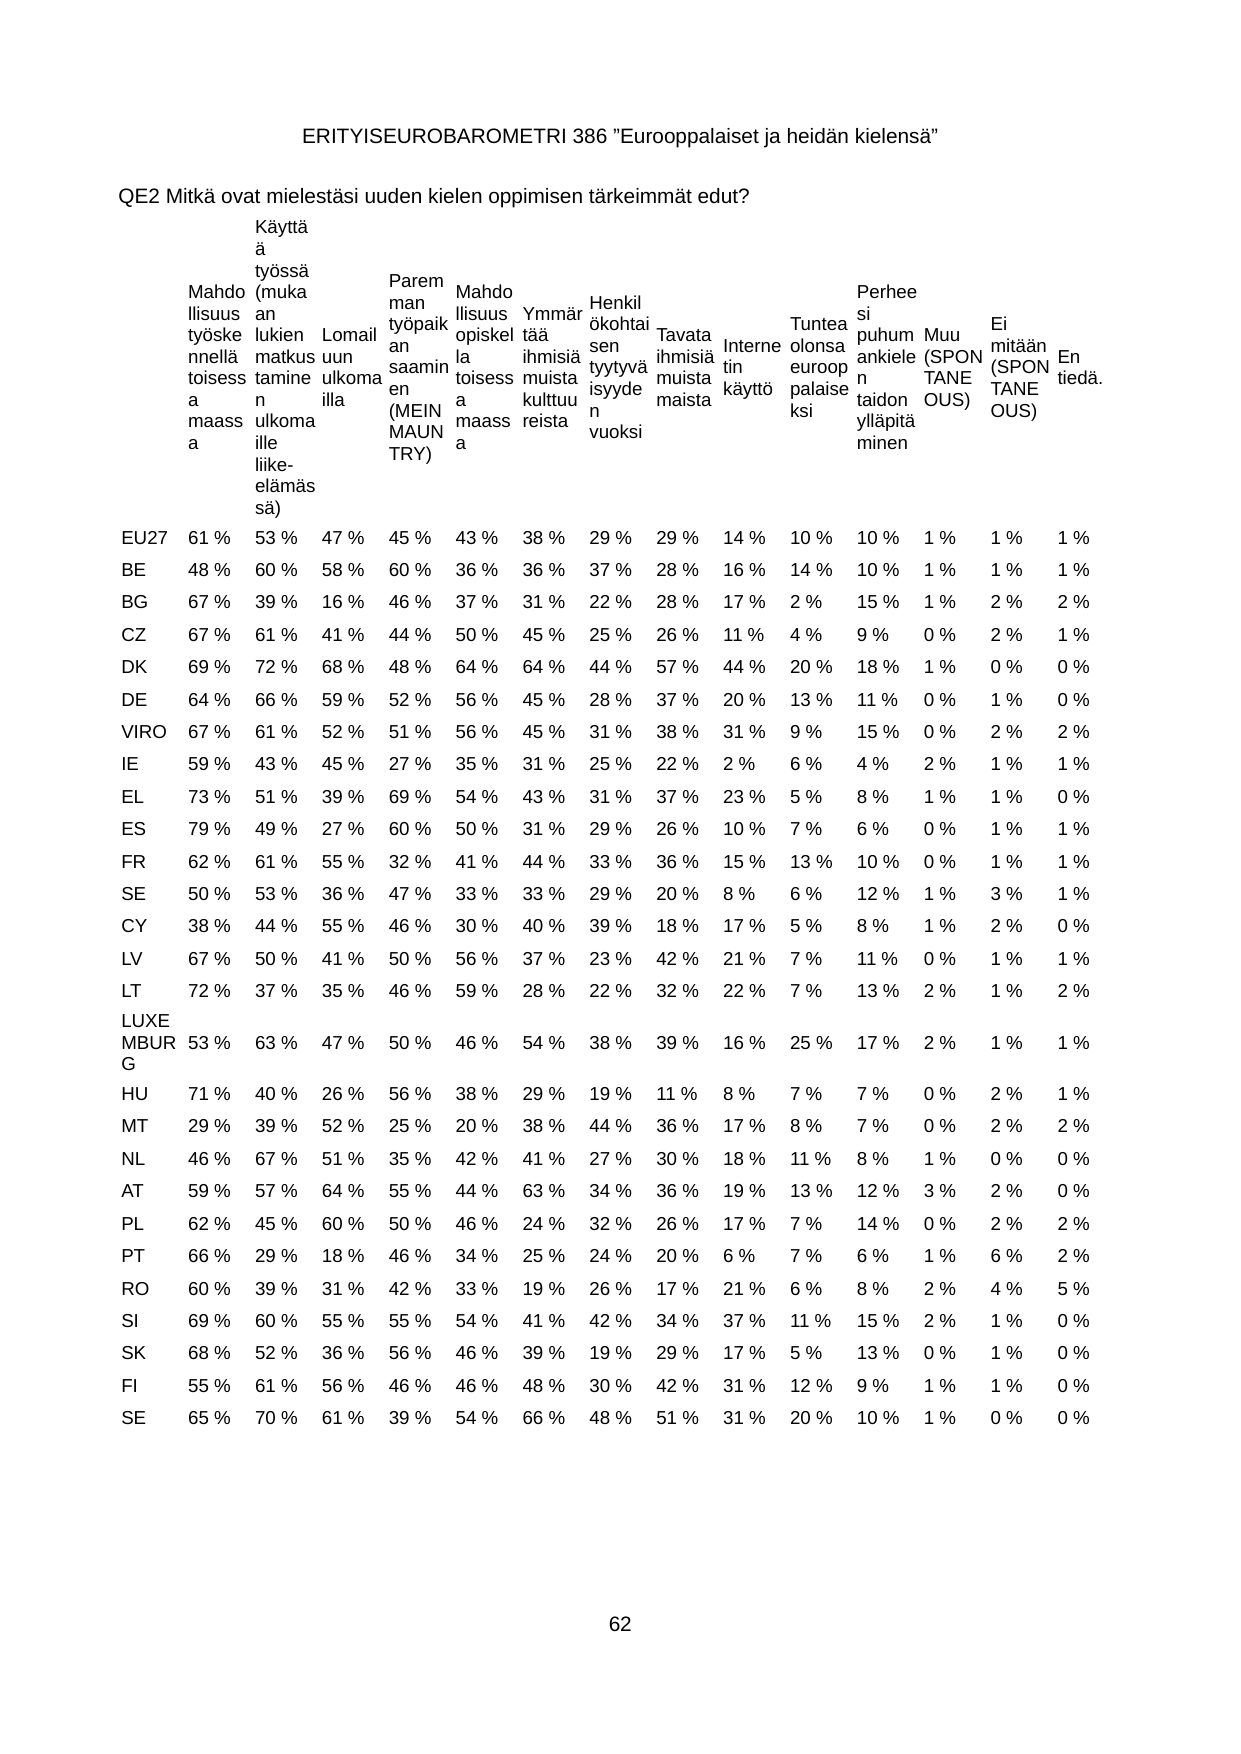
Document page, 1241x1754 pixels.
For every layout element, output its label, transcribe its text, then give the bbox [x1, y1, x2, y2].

table_cell EU27 [118, 521, 185, 553]
table_cell 79 % [185, 813, 252, 845]
table_cell 11 % [787, 1142, 854, 1175]
table_cell 1 % [988, 942, 1054, 974]
table_cell 56 % [386, 1078, 452, 1110]
table_cell 6 % [787, 1272, 854, 1304]
table_cell AT [118, 1175, 185, 1207]
table_cell 56 % [453, 942, 519, 974]
table_cell 22 % [586, 975, 653, 1007]
table_cell 0 % [1054, 1304, 1121, 1337]
table_cell 60 % [185, 1272, 252, 1304]
table_cell 61 % [252, 845, 319, 877]
table_cell 48 % [185, 554, 252, 586]
table_cell 1 % [921, 910, 987, 942]
table_cell 41 % [519, 1142, 586, 1175]
table_cell 64 % [519, 651, 586, 683]
table_cell 54 % [519, 1007, 586, 1077]
table_cell 44 % [720, 651, 787, 683]
table_cell 37 % [653, 780, 720, 813]
table_cell 20 % [653, 1240, 720, 1272]
table_cell 7 % [854, 1110, 921, 1142]
table_cell 13 % [787, 1175, 854, 1207]
table_cell 4 % [988, 1272, 1054, 1304]
table_cell 7 % [787, 1078, 854, 1110]
table_cell 62 % [185, 1207, 252, 1239]
table_cell 20 % [653, 878, 720, 910]
table_cell 69 % [185, 651, 252, 683]
table_cell 0 % [921, 1337, 987, 1369]
table_cell 26 % [653, 1207, 720, 1239]
table_cell LT [118, 975, 185, 1007]
table_cell 50 % [386, 1007, 452, 1077]
table_cell 1 % [988, 1007, 1054, 1077]
table_cell 26 % [653, 813, 720, 845]
table_cell 12 % [787, 1369, 854, 1401]
table_cell 17 % [720, 1207, 787, 1239]
table_cell 28 % [519, 975, 586, 1007]
table_cell 63 % [252, 1007, 319, 1077]
table_cell CZ [118, 618, 185, 651]
table_cell 13 % [787, 683, 854, 715]
table_cell 0 % [1054, 651, 1121, 683]
table_cell 22 % [720, 975, 787, 1007]
table_cell 36 % [453, 554, 519, 586]
table_cell 73 % [185, 780, 252, 813]
table_cell 1 % [988, 748, 1054, 780]
table_cell 1 % [1054, 1007, 1121, 1077]
table_cell 24 % [586, 1240, 653, 1272]
table_cell DE [118, 683, 185, 715]
table_cell 48 % [519, 1369, 586, 1401]
table_cell 41 % [319, 942, 386, 974]
table_cell 0 % [988, 651, 1054, 683]
table_cell 39 % [586, 910, 653, 942]
table_cell 66 % [252, 683, 319, 715]
table_cell 0 % [921, 845, 987, 877]
table_cell 59 % [185, 748, 252, 780]
table_cell 9 % [787, 715, 854, 748]
table_cell 53 % [185, 1007, 252, 1077]
table_cell 6 % [787, 748, 854, 780]
table_cell 29 % [519, 1078, 586, 1110]
table_cell 11 % [854, 942, 921, 974]
table_cell 46 % [386, 1369, 452, 1401]
table_cell 10 % [854, 521, 921, 553]
table_cell 51 % [252, 780, 319, 813]
table_cell 1 % [1054, 521, 1121, 553]
table_cell 47 % [319, 521, 386, 553]
table_cell 38 % [653, 715, 720, 748]
table_cell 61 % [319, 1401, 386, 1434]
table_header Paremman työpaikan saaminen (MEIN MAUNTRY) [386, 213, 452, 521]
table_cell PT [118, 1240, 185, 1272]
table_cell 2 % [988, 910, 1054, 942]
table_cell 38 % [586, 1007, 653, 1077]
table_cell 59 % [185, 1175, 252, 1207]
table_cell 11 % [787, 1304, 854, 1337]
table_cell 43 % [252, 748, 319, 780]
table_cell 9 % [854, 618, 921, 651]
table_cell 8 % [854, 1142, 921, 1175]
table_cell 2 % [988, 1110, 1054, 1142]
table_cell 1 % [988, 780, 1054, 813]
table_cell 8 % [854, 1272, 921, 1304]
table_cell 55 % [185, 1369, 252, 1401]
table_cell 60 % [319, 1207, 386, 1239]
table_cell 0 % [921, 1207, 987, 1239]
table_cell 72 % [252, 651, 319, 683]
table_cell 71 % [185, 1078, 252, 1110]
table_cell 18 % [854, 651, 921, 683]
table_cell 43 % [453, 521, 519, 553]
table_cell 4 % [854, 748, 921, 780]
table_cell 23 % [720, 780, 787, 813]
table_cell 48 % [586, 1401, 653, 1434]
table_cell 38 % [453, 1078, 519, 1110]
table_cell 14 % [854, 1207, 921, 1239]
table_cell 0 % [921, 683, 987, 715]
table_cell 22 % [586, 586, 653, 618]
table_cell 46 % [386, 910, 452, 942]
table_cell 35 % [386, 1142, 452, 1175]
table_cell 66 % [519, 1401, 586, 1434]
table_cell 56 % [453, 715, 519, 748]
table_cell 55 % [386, 1175, 452, 1207]
table_cell 1 % [988, 813, 1054, 845]
table_cell 1 % [988, 1304, 1054, 1337]
table_cell 24 % [519, 1207, 586, 1239]
table_cell 29 % [252, 1240, 319, 1272]
table_cell 1 % [1054, 813, 1121, 845]
table_cell 44 % [252, 910, 319, 942]
table_cell 15 % [720, 845, 787, 877]
table_cell 54 % [453, 1401, 519, 1434]
table_cell PL [118, 1207, 185, 1239]
table_cell 2 % [921, 1304, 987, 1337]
table_cell 70 % [252, 1401, 319, 1434]
table_cell 32 % [386, 845, 452, 877]
table_cell 40 % [519, 910, 586, 942]
table_cell 68 % [185, 1337, 252, 1369]
table_cell 1 % [921, 780, 987, 813]
table_cell SI [118, 1304, 185, 1337]
table_cell 10 % [787, 521, 854, 553]
table_header Muu (SPONTANEOUS) [921, 213, 987, 521]
table_cell 2 % [921, 1272, 987, 1304]
table_cell 31 % [319, 1272, 386, 1304]
table_cell 9 % [854, 1369, 921, 1401]
table_cell 6 % [720, 1240, 787, 1272]
table_cell 2 % [787, 586, 854, 618]
table_cell 8 % [787, 1110, 854, 1142]
table_cell 16 % [319, 586, 386, 618]
table_cell 69 % [185, 1304, 252, 1337]
table_cell 46 % [453, 1207, 519, 1239]
table_cell 1 % [921, 1142, 987, 1175]
table_cell 52 % [319, 1110, 386, 1142]
table_header Käyttää työssä (mukaan lukien matkustaminen ulkomaille liike-elämässä) [252, 213, 319, 521]
table_header [118, 213, 185, 521]
table_cell 45 % [519, 715, 586, 748]
table_cell 42 % [453, 1142, 519, 1175]
table_cell 37 % [519, 942, 586, 974]
table_cell 42 % [653, 942, 720, 974]
table_cell 67 % [252, 1142, 319, 1175]
table_cell 51 % [386, 715, 452, 748]
table_cell 5 % [787, 780, 854, 813]
table_cell 0 % [1054, 1369, 1121, 1401]
table_cell 0 % [988, 1401, 1054, 1434]
table_cell 7 % [854, 1078, 921, 1110]
table_cell 39 % [252, 1272, 319, 1304]
table_cell 1 % [1054, 1078, 1121, 1110]
table_cell 29 % [653, 1337, 720, 1369]
table_cell 17 % [720, 1337, 787, 1369]
table_cell 28 % [653, 554, 720, 586]
table_cell 44 % [586, 1110, 653, 1142]
table_cell 28 % [586, 683, 653, 715]
table_cell 51 % [319, 1142, 386, 1175]
table_cell 34 % [653, 1304, 720, 1337]
table_cell 31 % [720, 1369, 787, 1401]
table_cell 11 % [653, 1078, 720, 1110]
table_cell 34 % [586, 1175, 653, 1207]
table_cell 29 % [586, 521, 653, 553]
table_cell 46 % [453, 1007, 519, 1077]
table_cell 67 % [185, 618, 252, 651]
table_cell 57 % [653, 651, 720, 683]
table_cell 3 % [921, 1175, 987, 1207]
table_cell 30 % [453, 910, 519, 942]
table_cell 1 % [921, 586, 987, 618]
table_cell 39 % [519, 1337, 586, 1369]
table_cell 13 % [854, 1337, 921, 1369]
table_cell 54 % [453, 1304, 519, 1337]
table_cell 0 % [1054, 683, 1121, 715]
table_cell 63 % [519, 1175, 586, 1207]
table_cell RO [118, 1272, 185, 1304]
table_cell 18 % [319, 1240, 386, 1272]
table_cell 52 % [252, 1337, 319, 1369]
table_cell 14 % [787, 554, 854, 586]
table_cell 0 % [1054, 1337, 1121, 1369]
table_cell 17 % [720, 586, 787, 618]
table_cell BG [118, 586, 185, 618]
table_cell 1 % [988, 554, 1054, 586]
table_cell 3 % [988, 878, 1054, 910]
table_cell 19 % [586, 1078, 653, 1110]
table_cell 42 % [386, 1272, 452, 1304]
table_cell 55 % [319, 910, 386, 942]
table_cell 26 % [653, 618, 720, 651]
table_cell 19 % [519, 1272, 586, 1304]
table_cell 27 % [586, 1142, 653, 1175]
table_cell 60 % [252, 554, 319, 586]
table_cell 36 % [653, 845, 720, 877]
table_cell 29 % [653, 521, 720, 553]
table_cell 25 % [586, 618, 653, 651]
table_cell 38 % [519, 521, 586, 553]
table_cell 61 % [185, 521, 252, 553]
table_cell 29 % [185, 1110, 252, 1142]
table_cell 1 % [1054, 878, 1121, 910]
table_cell 64 % [453, 651, 519, 683]
table_cell 27 % [386, 748, 452, 780]
table_cell 55 % [386, 1304, 452, 1337]
table_cell 37 % [586, 554, 653, 586]
table_cell 46 % [386, 975, 452, 1007]
table_cell 53 % [252, 521, 319, 553]
table_cell 17 % [653, 1272, 720, 1304]
table_cell 8 % [854, 910, 921, 942]
table_cell LV [118, 942, 185, 974]
table_cell 8 % [854, 780, 921, 813]
table_cell 2 % [1054, 1240, 1121, 1272]
table_cell 6 % [787, 878, 854, 910]
table_cell 64 % [185, 683, 252, 715]
table_cell 1 % [988, 683, 1054, 715]
table_cell 50 % [453, 813, 519, 845]
table_cell 5 % [1054, 1272, 1121, 1304]
table_cell 11 % [720, 618, 787, 651]
table_cell 45 % [319, 748, 386, 780]
table_cell 0 % [1054, 1401, 1121, 1434]
table_cell 10 % [854, 554, 921, 586]
table_cell 18 % [720, 1142, 787, 1175]
table_cell 29 % [586, 878, 653, 910]
table_cell 26 % [319, 1078, 386, 1110]
table_cell 13 % [854, 975, 921, 1007]
table_cell 52 % [319, 715, 386, 748]
table_cell 0 % [921, 1110, 987, 1142]
table_cell 15 % [854, 586, 921, 618]
table_cell 41 % [453, 845, 519, 877]
table_cell 19 % [586, 1337, 653, 1369]
table_cell 39 % [386, 1401, 452, 1434]
table_cell 1 % [1054, 554, 1121, 586]
table_cell 21 % [720, 942, 787, 974]
table_cell 35 % [453, 748, 519, 780]
table_cell 1 % [921, 1369, 987, 1401]
table_cell SE [118, 878, 185, 910]
table_cell 2 % [1054, 1207, 1121, 1239]
table_cell 2 % [921, 1007, 987, 1077]
table_cell 31 % [519, 813, 586, 845]
table_cell 46 % [386, 586, 452, 618]
table_cell 25 % [586, 748, 653, 780]
table_cell 28 % [653, 586, 720, 618]
table_cell 0 % [1054, 780, 1121, 813]
table_cell 1 % [988, 975, 1054, 1007]
table_header Ei mitään (SPONTANEOUS) [988, 213, 1054, 521]
table_cell 7 % [787, 975, 854, 1007]
table_cell 32 % [653, 975, 720, 1007]
table_cell 2 % [720, 748, 787, 780]
table_cell 20 % [787, 1401, 854, 1434]
table_cell 56 % [453, 683, 519, 715]
table_cell 16 % [720, 554, 787, 586]
table_header Perheesi puhumankielen taidon ylläpitäminen [854, 213, 921, 521]
table_cell DK [118, 651, 185, 683]
table_cell 52 % [386, 683, 452, 715]
table_cell 67 % [185, 715, 252, 748]
table_cell 1 % [921, 554, 987, 586]
table_cell 45 % [519, 683, 586, 715]
table_cell 59 % [319, 683, 386, 715]
table_header Tuntea olonsa eurooppalaiseksi [787, 213, 854, 521]
table_cell 0 % [921, 618, 987, 651]
table_cell 22 % [653, 748, 720, 780]
table_cell 60 % [252, 1304, 319, 1337]
table_cell 0 % [988, 1142, 1054, 1175]
table_cell 2 % [988, 586, 1054, 618]
table_cell 30 % [653, 1142, 720, 1175]
table_cell 7 % [787, 813, 854, 845]
table_cell 50 % [252, 942, 319, 974]
table_cell 39 % [252, 1110, 319, 1142]
table_cell 31 % [720, 715, 787, 748]
table_cell 62 % [185, 845, 252, 877]
table_cell 17 % [854, 1007, 921, 1077]
table_cell 36 % [319, 1337, 386, 1369]
table_header Mahdollisuus opiskella toisessa maassa [453, 213, 519, 521]
table_cell 37 % [720, 1304, 787, 1337]
table_cell 45 % [519, 618, 586, 651]
table_cell 12 % [854, 878, 921, 910]
table_cell 47 % [386, 878, 452, 910]
table_cell 2 % [921, 975, 987, 1007]
table_cell 8 % [720, 1078, 787, 1110]
table_cell 44 % [519, 845, 586, 877]
table_cell 40 % [252, 1078, 319, 1110]
table_cell 14 % [720, 521, 787, 553]
table_cell FR [118, 845, 185, 877]
table_cell 7 % [787, 942, 854, 974]
table_cell 0 % [1054, 1175, 1121, 1207]
table_cell 17 % [720, 1110, 787, 1142]
table_cell HU [118, 1078, 185, 1110]
table_cell IE [118, 748, 185, 780]
table_cell 66 % [185, 1240, 252, 1272]
table_cell 5 % [787, 1337, 854, 1369]
table_cell 51 % [653, 1401, 720, 1434]
table_header Tavata ihmisiä muista maista [653, 213, 720, 521]
table_cell 0 % [1054, 910, 1121, 942]
table_cell 65 % [185, 1401, 252, 1434]
table_cell 61 % [252, 1369, 319, 1401]
table_cell 36 % [653, 1175, 720, 1207]
table_cell 12 % [854, 1175, 921, 1207]
table_cell 7 % [787, 1240, 854, 1272]
table_cell 2 % [1054, 586, 1121, 618]
table_cell 1 % [988, 845, 1054, 877]
table_cell 31 % [586, 715, 653, 748]
table_cell ES [118, 813, 185, 845]
table_cell 38 % [185, 910, 252, 942]
table_cell 5 % [787, 910, 854, 942]
table_cell 61 % [252, 618, 319, 651]
table_cell 44 % [386, 618, 452, 651]
table_cell 0 % [921, 813, 987, 845]
table_header Internetin käyttö [720, 213, 787, 521]
table_cell 57 % [252, 1175, 319, 1207]
table_cell 50 % [185, 878, 252, 910]
table_cell 29 % [586, 813, 653, 845]
table_cell 31 % [720, 1401, 787, 1434]
table_cell 33 % [453, 878, 519, 910]
table_cell LUXEMBURG [118, 1007, 185, 1077]
table_header Henkilökohtaisen tyytyväisyyden vuoksi [586, 213, 653, 521]
table_cell 1 % [1054, 618, 1121, 651]
table_cell 16 % [720, 1007, 787, 1077]
table_cell 46 % [453, 1369, 519, 1401]
table_cell 46 % [386, 1240, 452, 1272]
table_cell VIRO [118, 715, 185, 748]
table_cell 56 % [319, 1369, 386, 1401]
table_cell 42 % [653, 1369, 720, 1401]
table_cell 1 % [921, 1401, 987, 1434]
table_cell 27 % [319, 813, 386, 845]
table_cell EL [118, 780, 185, 813]
table_cell 13 % [787, 845, 854, 877]
table_cell 69 % [386, 780, 452, 813]
table_cell 53 % [252, 878, 319, 910]
table_cell 35 % [319, 975, 386, 1007]
table_cell 54 % [453, 780, 519, 813]
table_cell 46 % [453, 1337, 519, 1369]
table_cell 1 % [921, 651, 987, 683]
table_header Mahdollisuus työskennellä toisessa maassa [185, 213, 252, 521]
table_cell 60 % [386, 813, 452, 845]
table_cell 2 % [988, 618, 1054, 651]
table_cell MT [118, 1110, 185, 1142]
table_cell 30 % [586, 1369, 653, 1401]
table_cell 32 % [586, 1207, 653, 1239]
table_cell 25 % [519, 1240, 586, 1272]
table_cell 31 % [519, 748, 586, 780]
table_cell 0 % [1054, 1142, 1121, 1175]
table_cell 45 % [252, 1207, 319, 1239]
table_cell BE [118, 554, 185, 586]
table_cell 33 % [586, 845, 653, 877]
table_cell 31 % [586, 780, 653, 813]
table_cell 39 % [319, 780, 386, 813]
table_cell 36 % [519, 554, 586, 586]
table_cell 25 % [386, 1110, 452, 1142]
table_cell 15 % [854, 1304, 921, 1337]
table_cell 1 % [1054, 942, 1121, 974]
table_cell 41 % [519, 1304, 586, 1337]
table_cell 1 % [988, 1369, 1054, 1401]
table_cell 38 % [519, 1110, 586, 1142]
table_cell 39 % [252, 586, 319, 618]
table_cell 1 % [921, 878, 987, 910]
table_cell 68 % [319, 651, 386, 683]
table_cell 72 % [185, 975, 252, 1007]
table_cell 50 % [386, 1207, 452, 1239]
table_cell 6 % [854, 813, 921, 845]
table_cell 48 % [386, 651, 452, 683]
table_cell 6 % [854, 1240, 921, 1272]
table_cell 2 % [1054, 715, 1121, 748]
table_cell 43 % [519, 780, 586, 813]
table_cell 1 % [921, 1240, 987, 1272]
table_cell 64 % [319, 1175, 386, 1207]
table_cell 18 % [653, 910, 720, 942]
table_cell 10 % [854, 845, 921, 877]
table_cell 11 % [854, 683, 921, 715]
table_cell 55 % [319, 1304, 386, 1337]
table_cell 33 % [519, 878, 586, 910]
table_cell 42 % [586, 1304, 653, 1337]
table_cell NL [118, 1142, 185, 1175]
table_cell 61 % [252, 715, 319, 748]
table_cell 2 % [1054, 975, 1121, 1007]
table_cell 31 % [519, 586, 586, 618]
table_cell 1 % [988, 521, 1054, 553]
table_cell 60 % [386, 554, 452, 586]
table_cell 20 % [787, 651, 854, 683]
table_cell 20 % [453, 1110, 519, 1142]
table_cell 39 % [653, 1007, 720, 1077]
table_cell 2 % [988, 1175, 1054, 1207]
table_cell 6 % [988, 1240, 1054, 1272]
table_cell 10 % [720, 813, 787, 845]
table_cell 46 % [185, 1142, 252, 1175]
table_cell 37 % [252, 975, 319, 1007]
table_cell 2 % [921, 748, 987, 780]
table_cell 49 % [252, 813, 319, 845]
table_cell 44 % [586, 651, 653, 683]
table_header En tiedä. [1054, 213, 1121, 521]
table_header Lomailuun ulkomailla [319, 213, 386, 521]
table_cell 44 % [453, 1175, 519, 1207]
table_cell 2 % [988, 1207, 1054, 1239]
table_cell SK [118, 1337, 185, 1369]
table_cell 7 % [787, 1207, 854, 1239]
table_cell 56 % [386, 1337, 452, 1369]
table_cell CY [118, 910, 185, 942]
table_cell 21 % [720, 1272, 787, 1304]
table_cell 36 % [653, 1110, 720, 1142]
table_cell 20 % [720, 683, 787, 715]
table_cell 26 % [586, 1272, 653, 1304]
table_cell 8 % [720, 878, 787, 910]
table_cell 17 % [720, 910, 787, 942]
text QE2 Mitkä ovat mielestäsi uuden kielen oppimisen tärkeimmät edut? [118, 183, 1122, 207]
table_cell 41 % [319, 618, 386, 651]
table_cell 50 % [386, 942, 452, 974]
table_cell 37 % [653, 683, 720, 715]
table_cell 1 % [988, 1337, 1054, 1369]
table_header Ymmärtää ihmisiä muista kulttuureista [519, 213, 586, 521]
table_cell 58 % [319, 554, 386, 586]
table_cell 2 % [1054, 1110, 1121, 1142]
table_cell 33 % [453, 1272, 519, 1304]
table_cell 10 % [854, 1401, 921, 1434]
table_cell 67 % [185, 942, 252, 974]
table_cell 1 % [921, 521, 987, 553]
table_cell 2 % [988, 1078, 1054, 1110]
table_cell 45 % [386, 521, 452, 553]
table_cell 1 % [1054, 748, 1121, 780]
table_cell 1 % [1054, 845, 1121, 877]
table_cell 34 % [453, 1240, 519, 1272]
table_cell 4 % [787, 618, 854, 651]
table_cell 23 % [586, 942, 653, 974]
table_cell 59 % [453, 975, 519, 1007]
table_cell 15 % [854, 715, 921, 748]
table_cell 67 % [185, 586, 252, 618]
table_cell 0 % [921, 715, 987, 748]
table_cell 0 % [921, 1078, 987, 1110]
table_cell 25 % [787, 1007, 854, 1077]
table_cell SE [118, 1401, 185, 1434]
table_cell 19 % [720, 1175, 787, 1207]
table_cell 2 % [988, 715, 1054, 748]
table_cell 37 % [453, 586, 519, 618]
table_cell 0 % [921, 942, 987, 974]
table_cell FI [118, 1369, 185, 1401]
table_cell 55 % [319, 845, 386, 877]
table_cell 47 % [319, 1007, 386, 1077]
table_cell 36 % [319, 878, 386, 910]
table_cell 50 % [453, 618, 519, 651]
